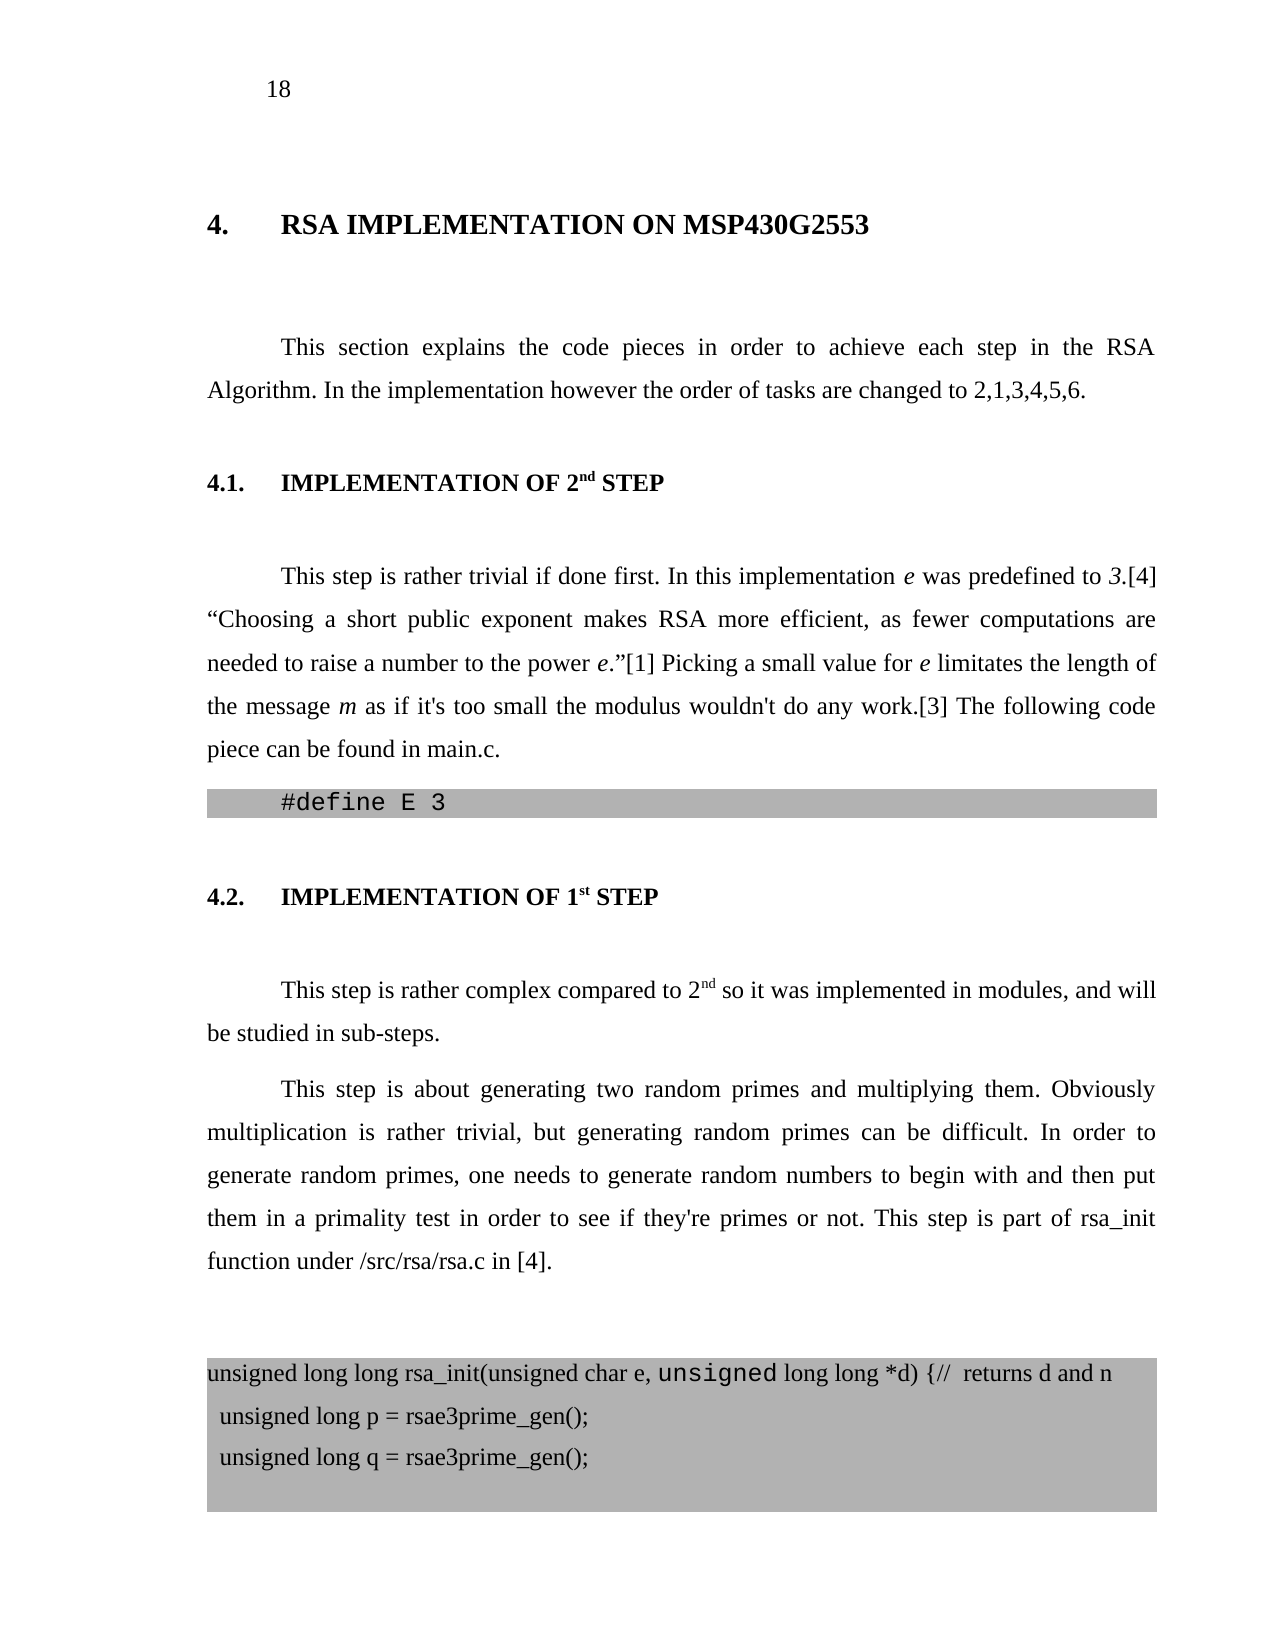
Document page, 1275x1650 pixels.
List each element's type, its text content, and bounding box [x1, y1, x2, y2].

text This step is rather trivial if done first. In this implementation e was predefined to 3.[4] “Choosing a short public exponent makes RSA more efficient, as fewer computations are needed to raise a number to the power e.”[1] Picking a small value for e limitates the length of the message m as if it's too small the modulus wouldn't do any work.[3] The following code piece can be found in main.c. [207, 561, 1157, 763]
subtitle IMPLEMENTATION OF 1st STEP [207, 882, 1157, 911]
subtitle RSA IMPLEMENTATION ON MSP430G2553 [207, 207, 1157, 240]
text This step is about generating two random primes and multiplying them. Obviously multiplication is rather trivial, but generating random primes can be difficult. In order to generate random primes, one needs to generate random numbers to begin with and then put them in a primality test in order to see if they're primes or not. This step is part of rsa_init function under /src/rsa/rsa.c in [4]. [207, 1074, 1157, 1275]
subtitle IMPLEMENTATION OF 2nd STEP [207, 468, 1157, 497]
text #define E 3 [207, 789, 1157, 818]
text unsigned long long rsa_init(unsigned char e, unsigned long long *d) {// returns d and n [207, 1358, 1157, 1388]
text unsigned long q = rsae3prime_gen(); [207, 1442, 1157, 1471]
text This step is rather complex compared to 2nd so it was implemented in modules, and will be studied in sub-steps. [207, 975, 1157, 1047]
text unsigned long p = rsae3prime_gen(); [207, 1401, 1157, 1430]
text This section explains the code pieces in order to achieve each step in the RSA Algorithm. In the implementation however the order of tasks are changed to 2,1,3,4,5,6. [207, 332, 1157, 404]
